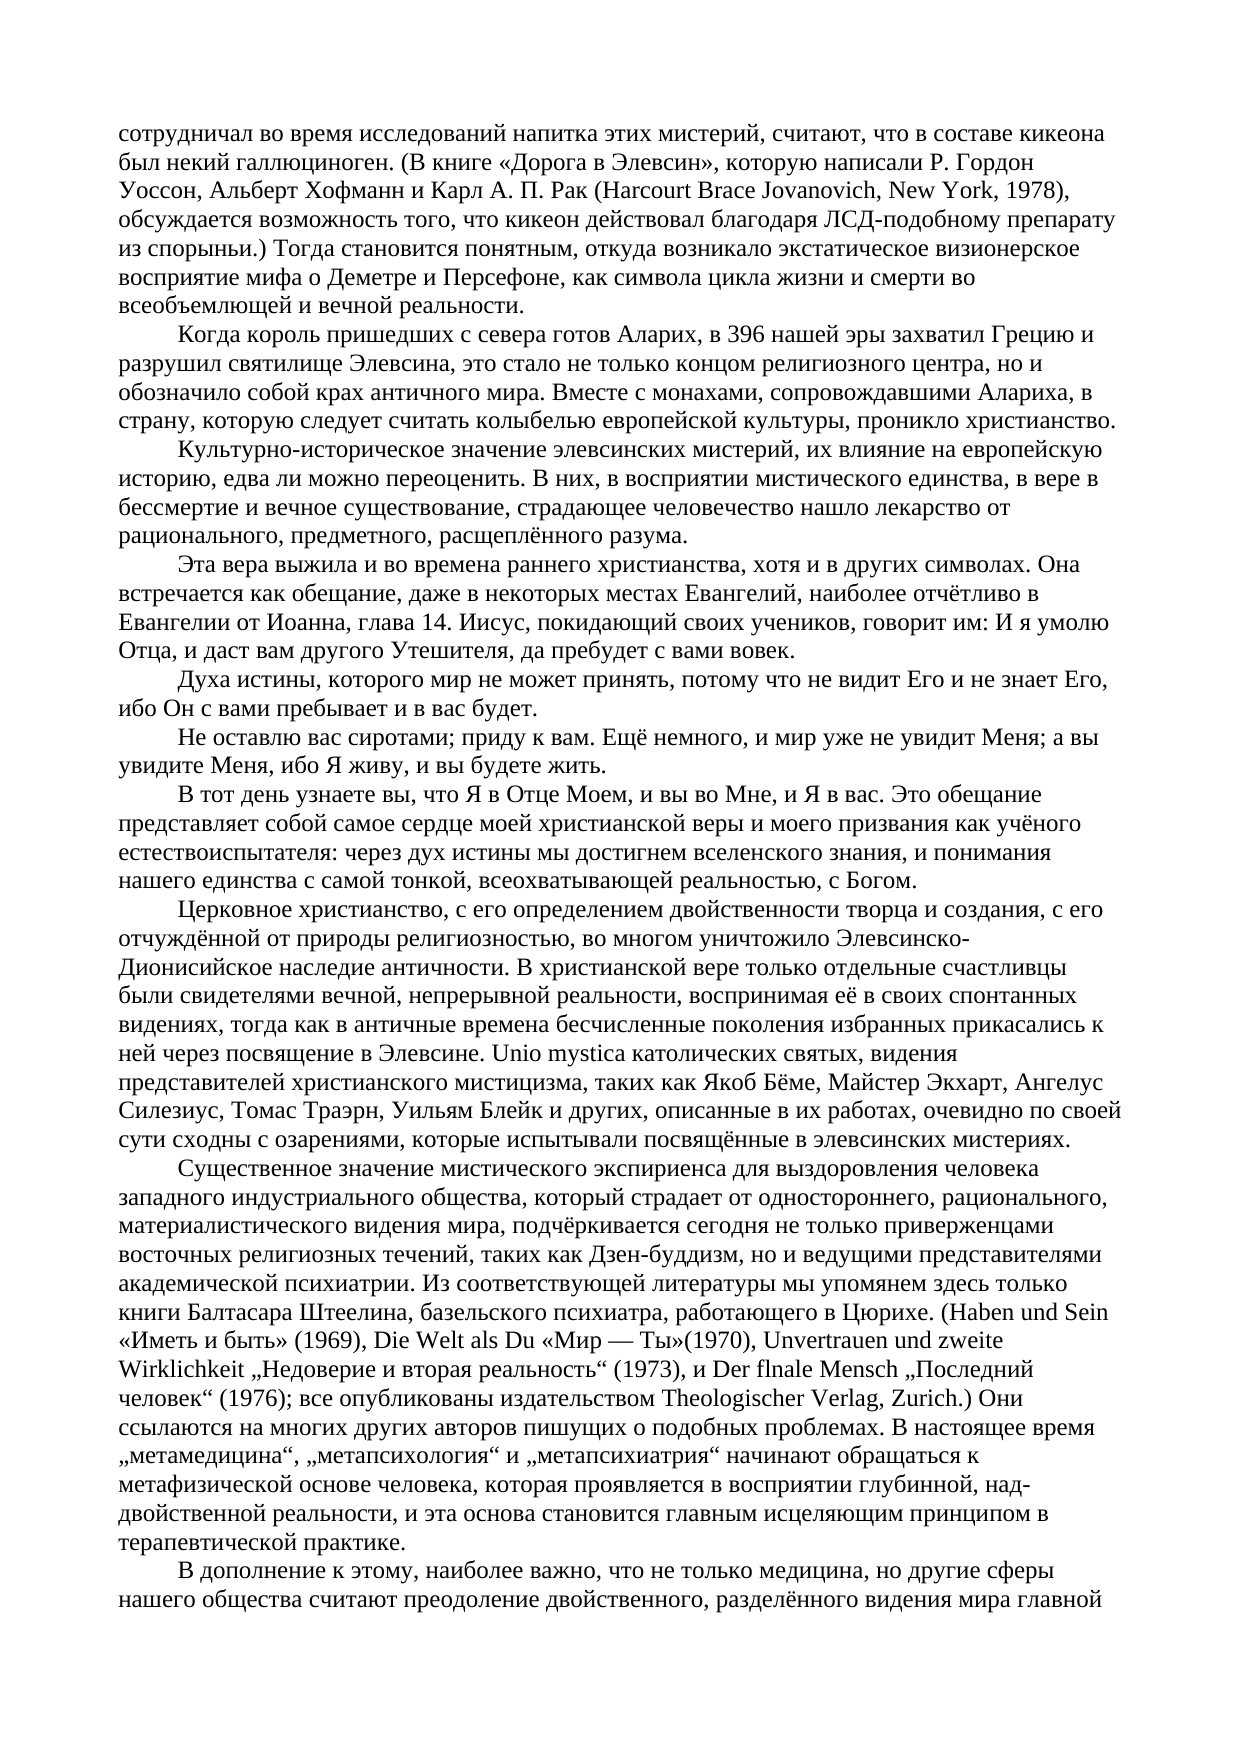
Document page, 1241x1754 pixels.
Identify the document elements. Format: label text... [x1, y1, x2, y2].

text В тот день узнаете вы, что Я в Отце Моем, и вы во Мне, и Я в вас. Это обещание представляет собой самое сердце моей христианской веры и моего призвания как учёного естествоиспытателя: через дух истины мы достигнем вселенского знания, и понимания нашего единства с самой тонкой, всеохватывающей реальностью, с Богом. [118, 779, 1122, 894]
text сотрудничал во время исследований напитка этих мистерий, считают, что в составе кикеона был некий галлюциноген. (В книге «Дорога в Элевсин», которую написали Р. Гордон Уоссон, Альберт Хофманн и Карл А. П. Рак (Harcourt Brace Jovanovich, New York, 1978), обсуждается возможность того, что кикеон действовал благодаря ЛСД-подобному препарату из спорыньи.) Тогда становится понятным, откуда возникало экстатическое визионерское восприятие мифа о Деметре и Персефоне, как символа цикла жизни и смерти во всеобъемлющей и вечной реальности. [118, 118, 1122, 319]
text В дополнение к этому, наиболее важно, что не только медицина, но другие сферы нашего общества считают преодоление двойственного, разделённого видения мира главной [118, 1556, 1122, 1613]
text Не оставлю вас сиротами; приду к вам. Ещё немного, и мир уже не увидит Меня; а вы увидите Меня, ибо Я живу, и вы будете жить. [118, 722, 1122, 779]
text Культурно-историческое значение элевсинских мистерий, их влияние на европейскую историю, едва ли можно переоценить. В них, в восприятии мистического единства, в вере в бессмертие и вечное существование, страдающее человечество нашло лекарство от рационального, предметного, расщеплённого разума. [118, 434, 1122, 549]
text Церковное христианство, с его определением двойственности творца и создания, с его отчуждённой от природы религиозностью, во многом уничтожило Элевсинско-Дионисийское наследие античности. В христианской вере только отдельные счастливцы были свидетелями вечной, непрерывной реальности, воспринимая её в своих спонтанных видениях, тогда как в античные времена бесчисленные поколения избранных прикасались к ней через посвящение в Элевсине. Unio mystica католических святых, видения представителей христианского мистицизма, таких как Якоб Бёме, Майстер Экхарт, Ангелус Силезиус, Томас Траэрн, Уильям Блейк и других, описанные в их работах, очевидно по своей сути сходны с озарениями, которые испытывали посвящённые в элевсинских мистериях. [118, 894, 1122, 1153]
text Существенное значение мистического экспириенса для выздоровления человека западного индустриального общества, который страдает от одностороннего, рационального, материалистического видения мира, подчёркивается сегодня не только приверженцами восточных религиозных течений, таких как Дзен-буддизм, но и ведущими представителями академической психиатрии. Из соответствующей литературы мы упомянем здесь только книги Балтасара Штеелина, базельского психиатра, работающего в Цюрихе. (Haben und Sein «Иметь и быть» (1969), Die Welt als Du «Мир — Ты»(1970), Unvertrauen und zweite Wirklichkeit „Недоверие и вторая реальность“ (1973), и Der flnale Mensch „Последний человек“ (1976); все опубликованы издательством Theologischer Verlag, Zurich.) Они ссылаются на многих других авторов пишущих о подобных проблемах. В настоящее время „метамедицина“, „метапсихология“ и „метапсихиатрия“ начинают обращаться к метафизической основе человека, которая проявляется в восприятии глубинной, над-двойственной реальности, и эта основа становится главным исцеляющим принципом в терапевтической практике. [118, 1153, 1122, 1556]
text Духа истины, которого мир не может принять, потому что не видит Его и не знает Его, ибо Он с вами пребывает и в вас будет. [118, 664, 1122, 722]
text Эта вера выжила и во времена раннего христианства, хотя и в других символах. Она встречается как обещание, даже в некоторых местах Евангелий, наиболее отчётливо в Евангелии от Иоанна, глава 14. Иисус, покидающий своих учеников, говорит им: И я умолю Отца, и даст вам другого Утешителя, да пребудет с вами вовек. [118, 549, 1122, 664]
text Когда король пришедших с севера готов Аларих, в 396 нашей эры захватил Грецию и разрушил святилище Элевсина, это стало не только концом религиозного центра, но и обозначило собой крах античного мира. Вместе с монахами, сопровождавшими Алариха, в страну, которую следует считать колыбелью европейской культуры, проникло христианство. [118, 319, 1122, 434]
